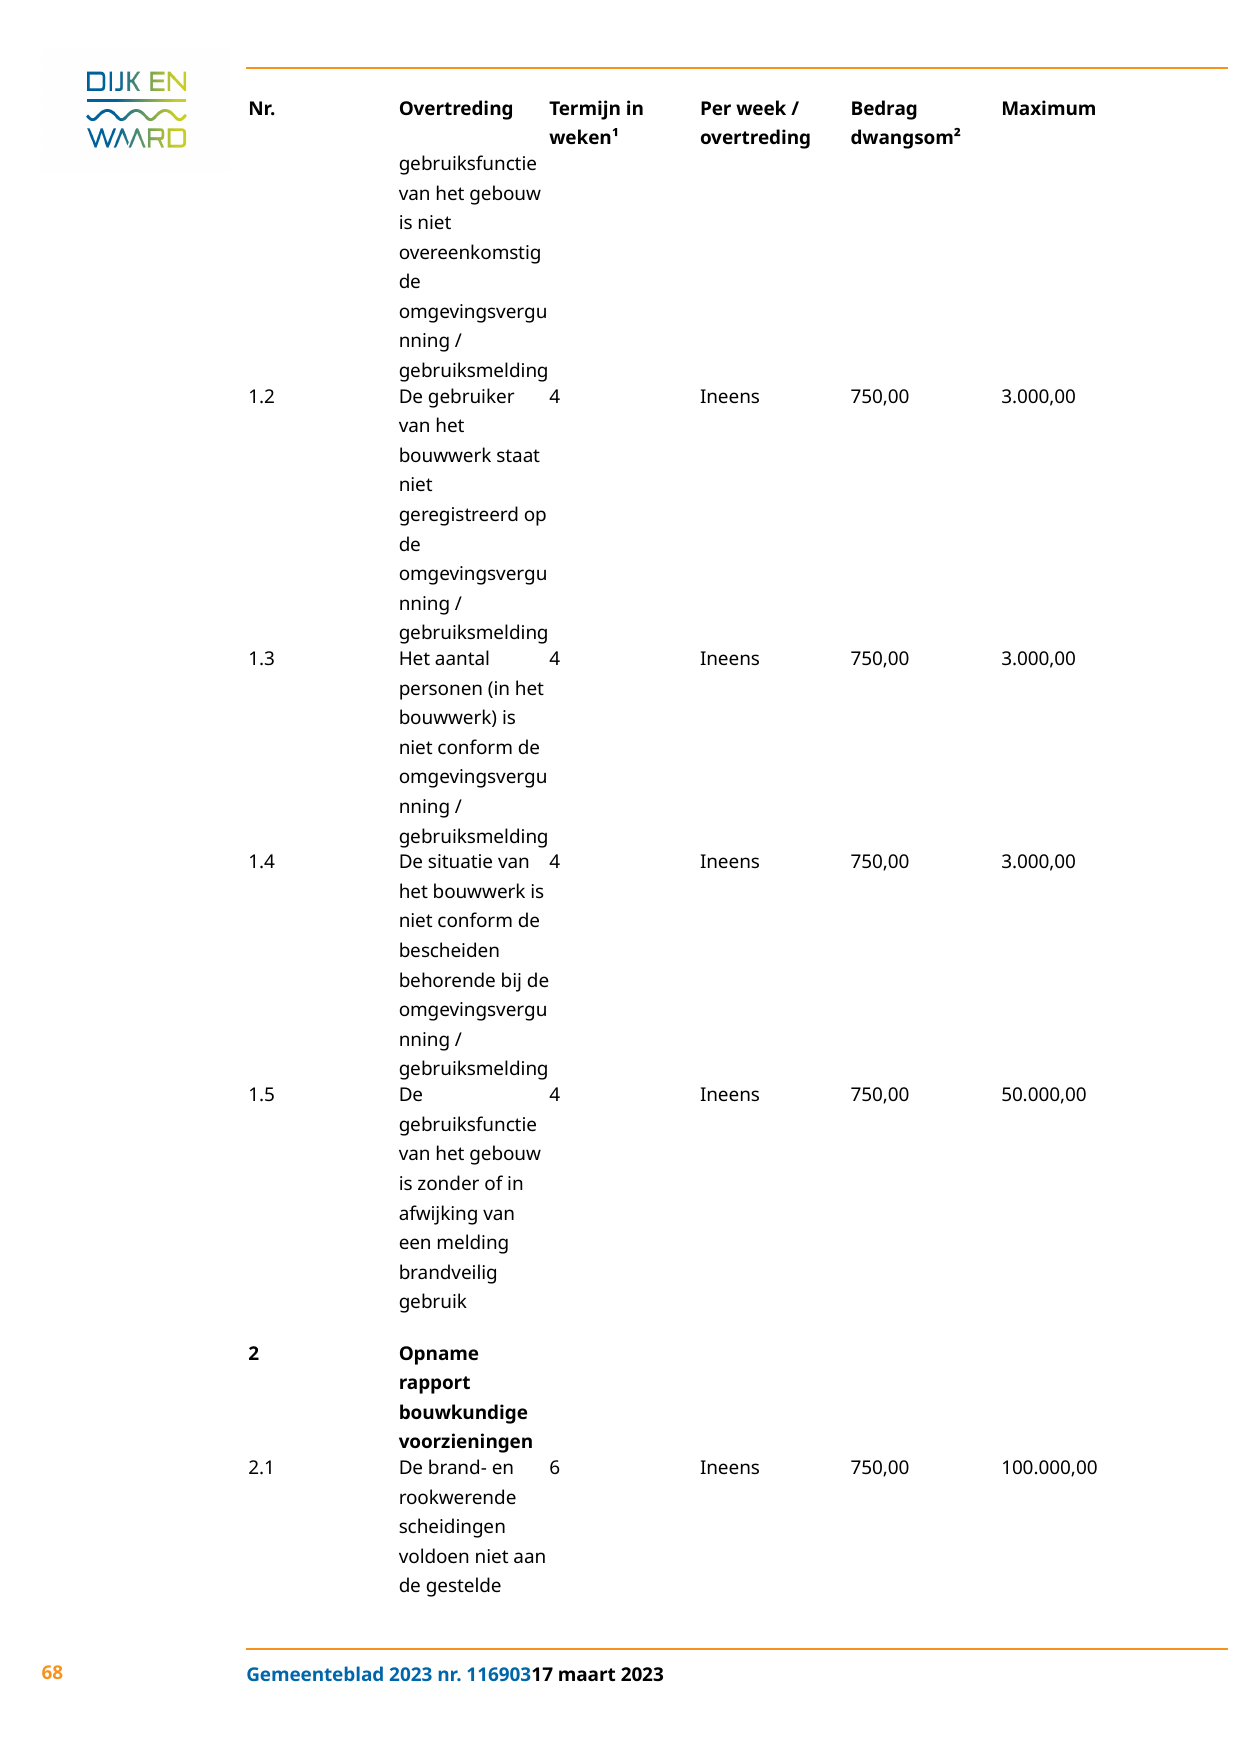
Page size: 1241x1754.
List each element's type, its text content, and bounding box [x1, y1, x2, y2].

table_header Overtreding [399, 95, 549, 150]
table_cell [700, 1340, 850, 1454]
table_cell 1.4 [248, 849, 398, 1081]
table_cell 50.000,00 [1001, 1081, 1152, 1314]
picture [41, 47, 231, 172]
table_cell [850, 1314, 1001, 1340]
table_cell De gebruiksfunctie van het gebouw is zonder of in afwijking van een melding brandveilig gebruik [399, 1081, 549, 1314]
table_cell Ineens [700, 645, 850, 848]
table_cell [549, 1340, 700, 1454]
table_cell 1.2 [248, 383, 398, 645]
table_cell 3.000,00 [1001, 383, 1152, 645]
table_cell Ineens [700, 1081, 850, 1314]
table_header Bedrag dwangsom² [850, 95, 1001, 150]
table_cell 750,00 [850, 645, 1001, 848]
table_cell 1.3 [248, 645, 398, 848]
table_header Nr. [248, 95, 398, 150]
table_header Per week / overtreding [700, 95, 850, 150]
table_cell [549, 150, 700, 383]
table_cell 750,00 [850, 383, 1001, 645]
table_cell [850, 150, 1001, 383]
table_cell 2.1 [248, 1454, 398, 1598]
table_cell 3.000,00 [1001, 645, 1152, 848]
table_cell Opname rapport bouwkundige voorzieningen [399, 1340, 549, 1454]
table_header Maximum [1001, 95, 1152, 150]
table_cell 4 [549, 1081, 700, 1314]
table_cell Ineens [700, 383, 850, 645]
table_cell 6 [549, 1454, 700, 1598]
table_cell 750,00 [850, 1454, 1001, 1598]
table_cell 4 [549, 383, 700, 645]
table_cell 1.5 [248, 1081, 398, 1314]
table_cell [1001, 1314, 1152, 1340]
table_cell De brand- en rookwerende scheidingen voldoen niet aan de gestelde [399, 1454, 549, 1598]
table_cell [850, 1340, 1001, 1454]
table_header Termijn in weken¹ [549, 95, 700, 150]
table_cell [399, 1314, 549, 1340]
table_cell Het aantal personen (in het bouwwerk) is niet conform de omgevingsvergunning / gebruiksmelding [399, 645, 549, 848]
table_cell [1001, 150, 1152, 383]
table_cell 100.000,00 [1001, 1454, 1152, 1598]
table_cell 3.000,00 [1001, 849, 1152, 1081]
table_cell 4 [549, 645, 700, 848]
table_cell 4 [549, 849, 700, 1081]
table_cell [1001, 1340, 1152, 1454]
table_cell [248, 150, 398, 383]
table_cell [248, 1314, 398, 1340]
table_cell Ineens [700, 849, 850, 1081]
table_cell Ineens [700, 1454, 850, 1598]
table_cell gebruiksfunctie van het gebouw is niet overeenkomstig de omgevingsvergunning / gebruiksmelding [399, 150, 549, 383]
table_cell De gebruiker van het bouwwerk staat niet geregistreerd op de omgevingsvergunning / gebruiksmelding [399, 383, 549, 645]
table_cell [700, 1314, 850, 1340]
table_cell De situatie van het bouwwerk is niet conform de bescheiden behorende bij de omgevingsvergunning / gebruiksmelding [399, 849, 549, 1081]
table_cell 750,00 [850, 1081, 1001, 1314]
table_cell [549, 1314, 700, 1340]
table_cell 2 [248, 1340, 398, 1454]
table_cell [700, 150, 850, 383]
table_cell 750,00 [850, 849, 1001, 1081]
